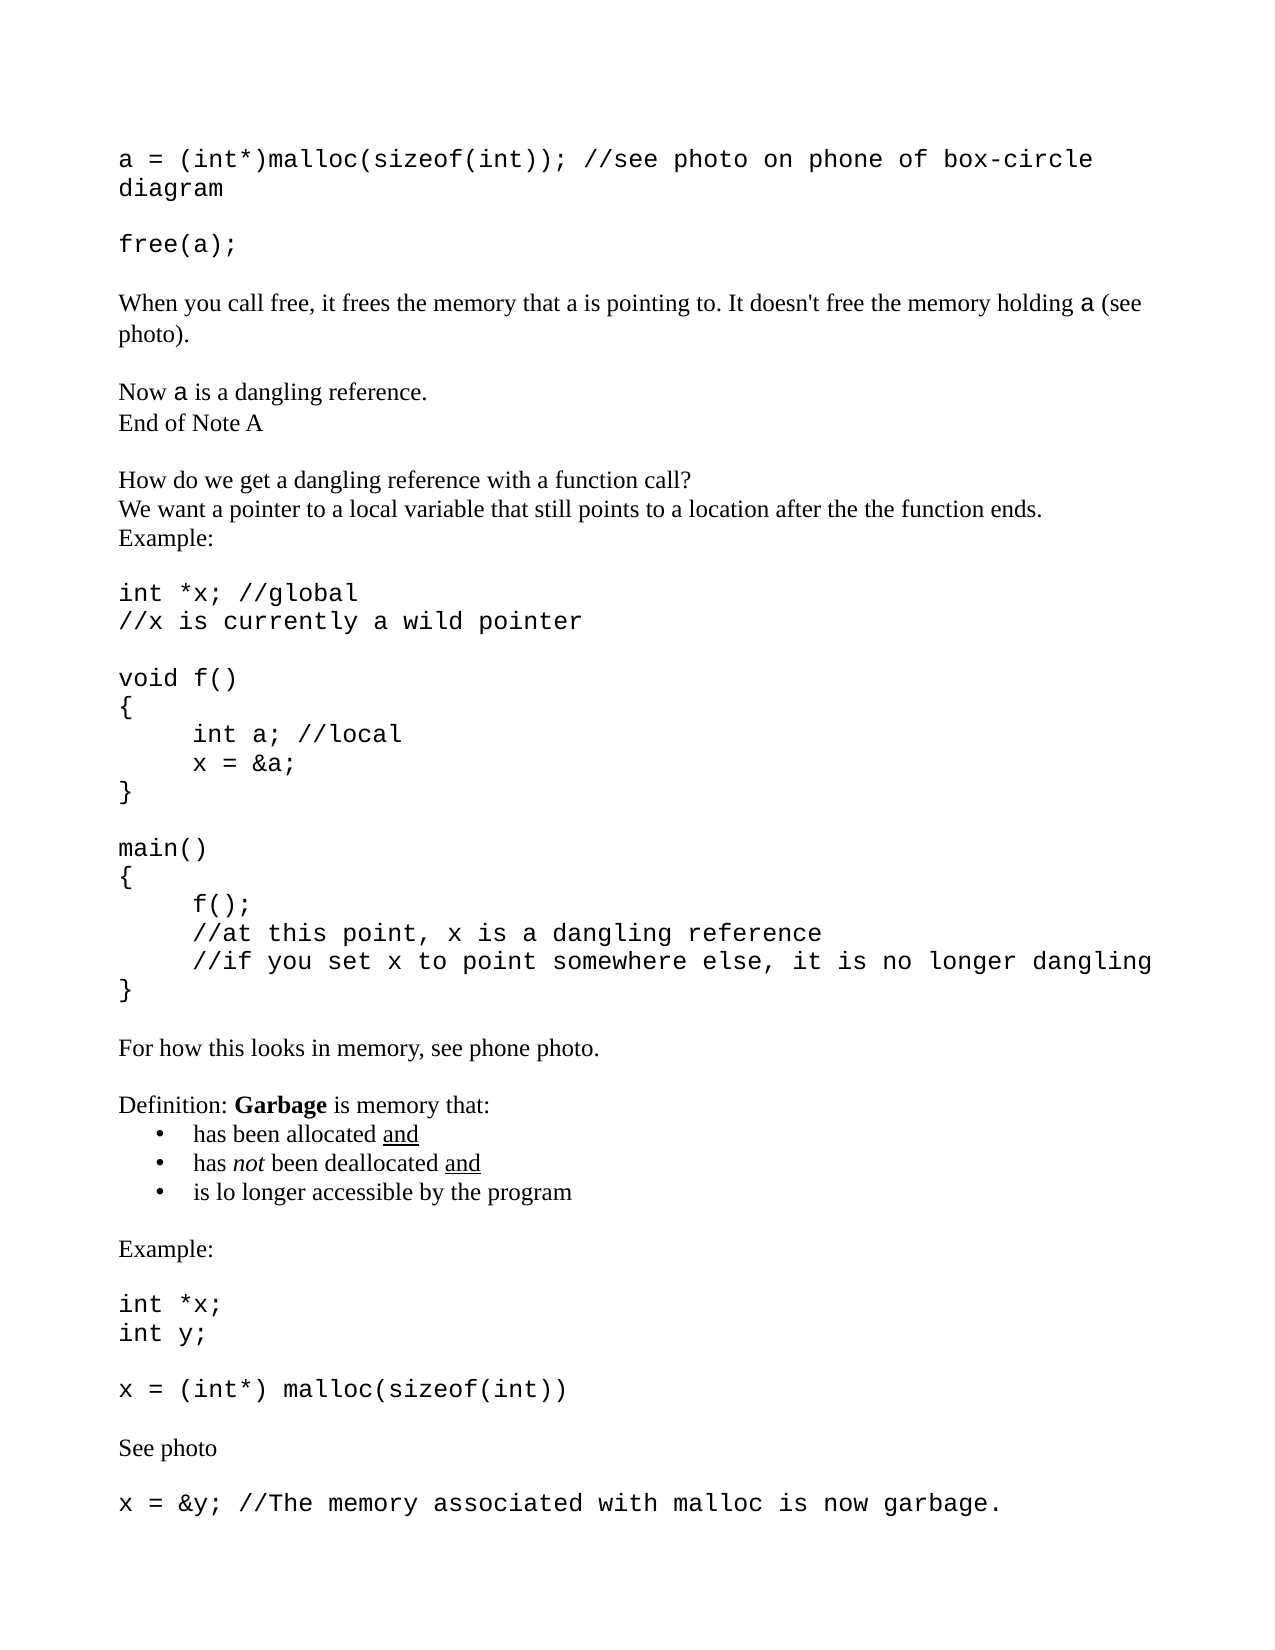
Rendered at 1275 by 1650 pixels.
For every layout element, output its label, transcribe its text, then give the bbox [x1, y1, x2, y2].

text Definition: Garbage is memory that: [118, 1091, 1157, 1119]
list has been allocated and [156, 1119, 1157, 1148]
text f(); [118, 892, 1157, 920]
text void f() [118, 665, 1157, 693]
text int *x; //global [118, 580, 1157, 608]
text Example: [118, 523, 1157, 551]
text main() [118, 835, 1157, 863]
text } [118, 778, 1157, 807]
text x = &y; //The memory associated with malloc is now garbage. [118, 1491, 1157, 1519]
text //x is currently a wild pointer [118, 608, 1157, 637]
list is lo longer accessible by the program [156, 1177, 1157, 1206]
text free(a); [118, 232, 1157, 260]
text //if you set x to point somewhere else, it is no longer dangling [118, 948, 1157, 977]
text { [118, 863, 1157, 892]
text } [118, 977, 1157, 1005]
text We want a pointer to a local variable that still points to a location after the the function ends. [118, 494, 1157, 523]
text When you call free, it frees the memory that a is pointing to. It doesn't free the memory holding a (see photo). [118, 288, 1157, 348]
text For how this looks in memory, see phone photo. [118, 1033, 1157, 1062]
text int *x; [118, 1292, 1157, 1320]
text Example: [118, 1234, 1157, 1263]
text See photo [118, 1433, 1157, 1462]
text Now a is a dangling reference. [118, 377, 1157, 408]
list has not been deallocated and [156, 1148, 1157, 1177]
text int a; //local [118, 722, 1157, 750]
text //at this point, x is a dangling reference [118, 920, 1157, 948]
text int y; [118, 1320, 1157, 1348]
text End of Note A [118, 408, 1157, 436]
text x = (int*) malloc(sizeof(int)) [118, 1377, 1157, 1405]
text { [118, 693, 1157, 722]
text How do we get a dangling reference with a function call? [118, 465, 1157, 494]
text a = (int*)malloc(sizeof(int)); //see photo on phone of box-circle diagram [118, 147, 1157, 203]
text x = &a; [118, 750, 1157, 778]
